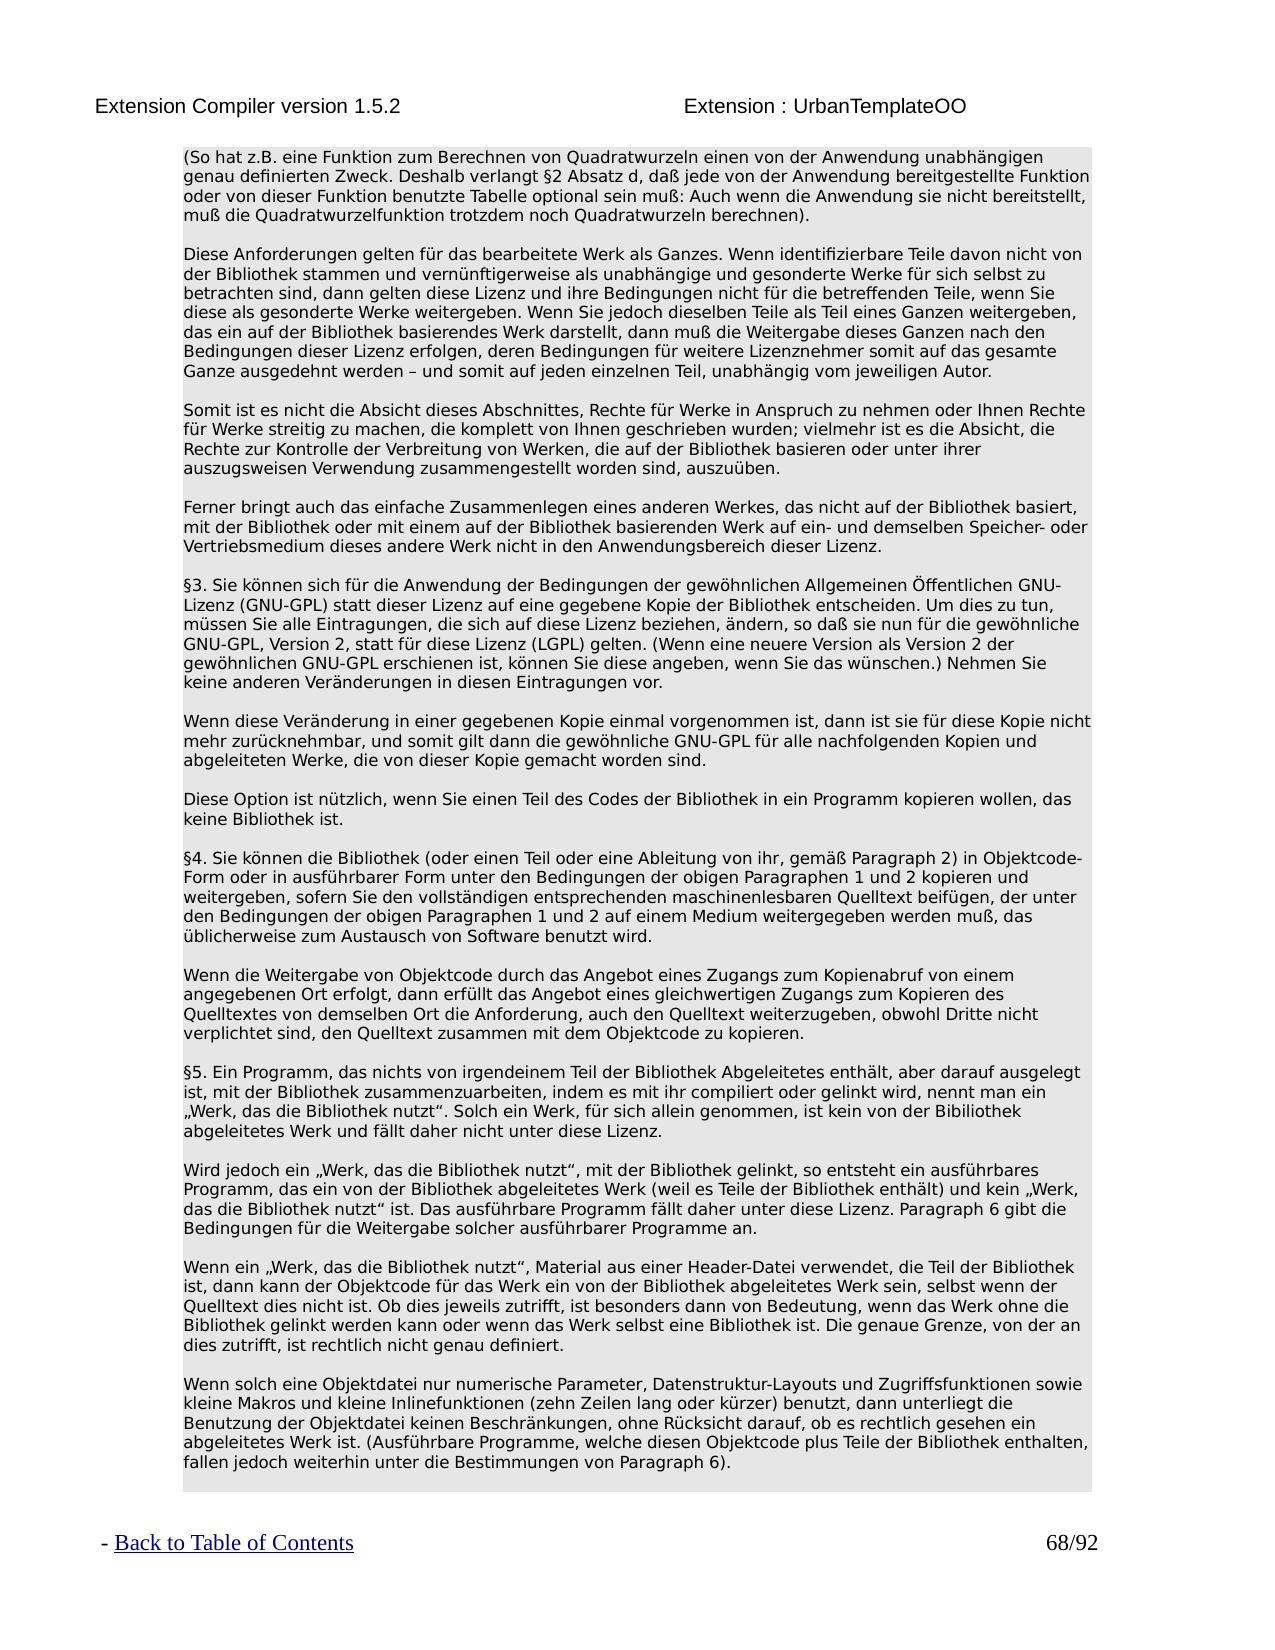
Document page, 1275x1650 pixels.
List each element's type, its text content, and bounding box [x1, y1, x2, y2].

text Wird jedoch ein „Werk, das die Bibliothek nutzt“, mit der Bibliothek gelinkt, so entsteht ein ausführbares Programm, das ein von der Bibliothek abgeleitetes Werk (weil es Teile der Bibliothek enthält) und kein „Werk, das die Bibliothek nutzt“ ist. Das ausführbare Programm fällt daher unter diese Lizenz. Paragraph 6 gibt die Bedingungen für die Weitergabe solcher ausführbarer Programme an. [183, 1160, 1092, 1238]
text Wenn ein „Werk, das die Bibliothek nutzt“, Material aus einer Header-Datei verwendet, die Teil der Bibliothek ist, dann kann der Objektcode für das Werk ein von der Bibliothek abgeleitetes Werk sein, selbst wenn der Quelltext dies nicht ist. Ob dies jeweils zutrifft, ist besonders dann von Bedeutung, wenn das Werk ohne die Bibliothek gelinkt werden kann oder wenn das Werk selbst eine Bibliothek ist. Die genaue Grenze, von der an dies zutrifft, ist rechtlich nicht genau definiert. [183, 1258, 1092, 1355]
text Diese Option ist nützlich, wenn Sie einen Teil des Codes der Bibliothek in ein Programm kopieren wollen, das keine Bibliothek ist. [183, 790, 1092, 829]
text Wenn solch eine Objektdatei nur numerische Parameter, Datenstruktur-Layouts und Zugriffsfunktionen sowie kleine Makros und kleine Inlinefunktionen (zehn Zeilen lang oder kürzer) benutzt, dann unterliegt die Benutzung der Objektdatei keinen Beschränkungen, ohne Rücksicht darauf, ob es rechtlich gesehen ein abgeleitetes Werk ist. (Ausführbare Programme, welche diesen Objektcode plus Teile der Bibliothek enthalten, fallen jedoch weiterhin unter die Bestimmungen von Paragraph 6). [183, 1375, 1092, 1472]
text Ferner bringt auch das einfache Zusammenlegen eines anderen Werkes, das nicht auf der Bibliothek basiert, mit der Bibliothek oder mit einem auf der Bibliothek basierenden Werk auf ein- und demselben Speicher- oder Vertriebsmedium dieses andere Werk nicht in den Anwendungsbereich dieser Lizenz. [183, 498, 1092, 557]
text Wenn die Weitergabe von Objektcode durch das Angebot eines Zugangs zum Kopienabruf von einem angegebenen Ort erfolgt, dann erfüllt das Angebot eines gleichwertigen Zugangs zum Kopieren des Quelltextes von demselben Ort die Anforderung, auch den Quelltext weiterzugeben, obwohl Dritte nicht verplichtet sind, den Quelltext zusammen mit dem Objektcode zu kopieren. [183, 966, 1092, 1043]
text (So hat z.B. eine Funktion zum Berechnen von Quadratwurzeln einen von der Anwendung unabhängigen genau definierten Zweck. Deshalb verlangt §2 Absatz d, daß jede von der Anwendung bereitgestellte Funktion oder von dieser Funktion benutzte Tabelle optional sein muß: Auch wenn die Anwendung sie nicht bereitstellt, muß die Quadratwurzelfunktion trotzdem noch Quadratwurzeln berechnen). [183, 147, 1092, 225]
text Somit ist es nicht die Absicht dieses Abschnittes, Rechte für Werke in Anspruch zu nehmen oder Ihnen Rechte für Werke streitig zu machen, die komplett von Ihnen geschrieben wurden; vielmehr ist es die Absicht, die Rechte zur Kontrolle der Verbreitung von Werken, die auf der Bibliothek basieren oder unter ihrer auszugsweisen Verwendung zusammengestellt worden sind, auszuüben. [183, 401, 1092, 479]
text §4. Sie können die Bibliothek (oder einen Teil oder eine Ableitung von ihr, gemäß Paragraph 2) in Objektcode-Form oder in ausführbarer Form unter den Bedingungen der obigen Paragraphen 1 und 2 kopieren und weitergeben, sofern Sie den vollständigen entsprechenden maschinenlesbaren Quelltext beifügen, der unter den Bedingungen der obigen Paragraphen 1 und 2 auf einem Medium weitergegeben werden muß, das üblicherweise zum Austausch von Software benutzt wird. [183, 849, 1092, 946]
text Diese Anforderungen gelten für das bearbeitete Werk als Ganzes. Wenn identifizierbare Teile davon nicht von der Bibliothek stammen und vernünftigerweise als unabhängige und gesonderte Werke für sich selbst zu betrachten sind, dann gelten diese Lizenz und ihre Bedingungen nicht für die betreffenden Teile, wenn Sie diese als gesonderte Werke weitergeben. Wenn Sie jedoch dieselben Teile als Teil eines Ganzen weitergeben, das ein auf der Bibliothek basierendes Werk darstellt, dann muß die Weitergabe dieses Ganzen nach den Bedingungen dieser Lizenz erfolgen, deren Bedingungen für weitere Lizenznehmer somit auf das gesamte Ganze ausgedehnt werden – und somit auf jeden einzelnen Teil, unabhängig vom jeweiligen Autor. [183, 245, 1092, 381]
text §3. Sie können sich für die Anwendung der Bedingungen der gewöhnlichen Allgemeinen Öffentlichen GNU-Lizenz (GNU-GPL) statt dieser Lizenz auf eine gegebene Kopie der Bibliothek entscheiden. Um dies zu tun, müssen Sie alle Eintragungen, die sich auf diese Lizenz beziehen, ändern, so daß sie nun für die gewöhnliche GNU-GPL, Version 2, statt für diese Lizenz (LGPL) gelten. (Wenn eine neuere Version als Version 2 der gewöhnlichen GNU-GPL erschienen ist, können Sie diese angeben, wenn Sie das wünschen.) Nehmen Sie keine anderen Veränderungen in diesen Eintragungen vor. [183, 576, 1092, 693]
text §5. Ein Programm, das nichts von irgendeinem Teil der Bibliothek Abgeleitetes enthält, aber darauf ausgelegt ist, mit der Bibliothek zusammenzuarbeiten, indem es mit ihr compiliert oder gelinkt wird, nennt man ein „Werk, das die Bibliothek nutzt“. Solch ein Werk, für sich allein genommen, ist kein von der Bibiliothek abgeleitetes Werk und fällt daher nicht unter diese Lizenz. [183, 1063, 1092, 1141]
text Wenn diese Veränderung in einer gegebenen Kopie einmal vorgenommen ist, dann ist sie für diese Kopie nicht mehr zurücknehmbar, und somit gilt dann die gewöhnliche GNU-GPL für alle nachfolgenden Kopien und abgeleiteten Werke, die von dieser Kopie gemacht worden sind. [183, 712, 1092, 771]
